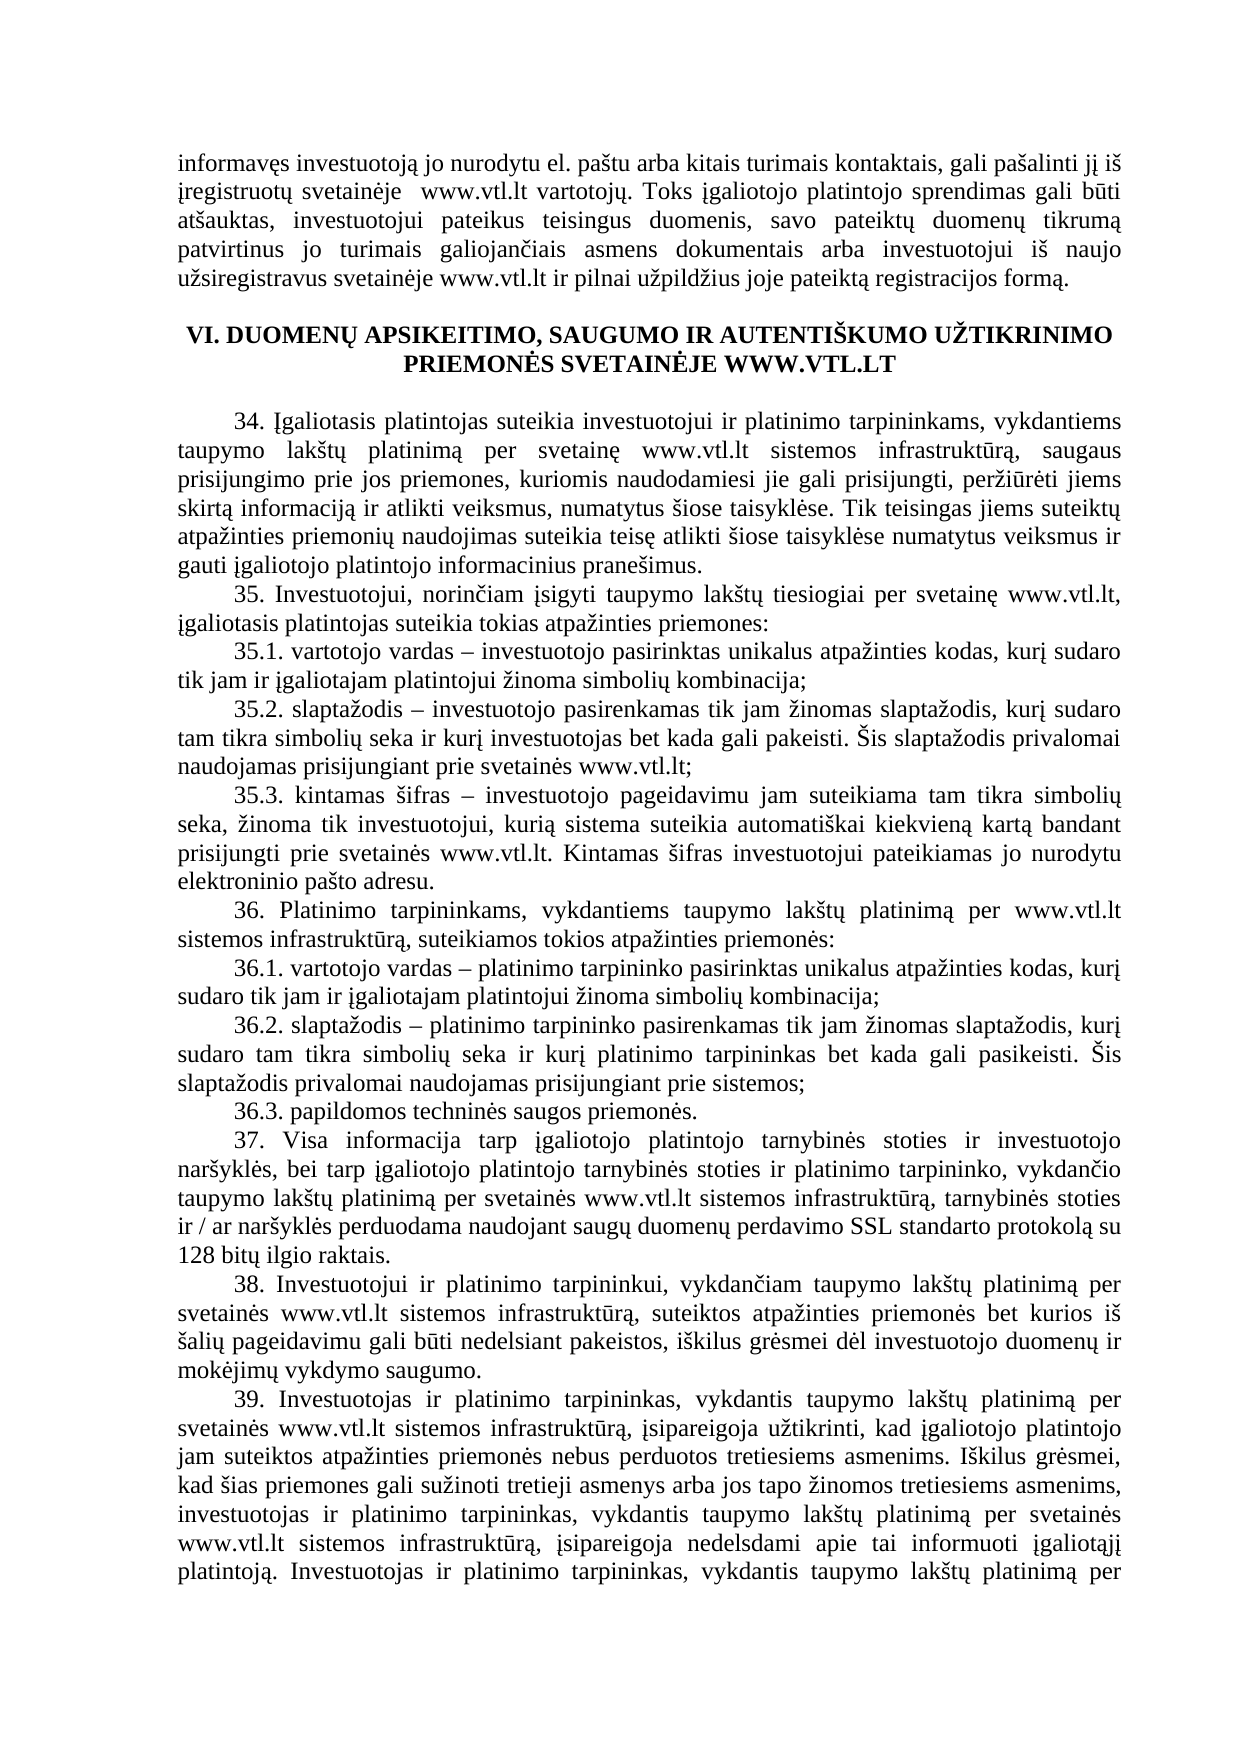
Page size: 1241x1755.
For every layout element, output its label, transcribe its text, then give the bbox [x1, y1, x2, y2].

text 36.2. slaptažodis – platinimo tarpininko pasirenkamas tik jam žinomas slaptažodis, kurį sudaro tam tikra simbolių seka ir kurį platinimo tarpininkas bet kada gali pasikeisti. Šis slaptažodis privalomai naudojamas prisijungiant prie sistemos; [177, 1010, 1122, 1096]
text 35. Investuotojui, norinčiam įsigyti taupymo lakštų tiesiogiai per svetainę www.vtl.lt, įgaliotasis platintojas suteikia tokias atpažinties priemones: [177, 579, 1122, 636]
text 36.3. papildomos techninės saugos priemonės. [177, 1096, 1122, 1125]
text 35.2. slaptažodis – investuotojo pasirenkamas tik jam žinomas slaptažodis, kurį sudaro tam tikra simbolių seka ir kurį investuotojas bet kada gali pakeisti. Šis slaptažodis privalomai naudojamas prisijungiant prie svetainės www.vtl.lt; [177, 694, 1122, 780]
text 39. Investuotojas ir platinimo tarpininkas, vykdantis taupymo lakštų platinimą per svetainės www.vtl.lt sistemos infrastruktūrą, įsipareigoja užtikrinti, kad įgaliotojo platintojo jam suteiktos atpažinties priemonės nebus perduotos tretiesiems asmenims. Iškilus grėsmei, kad šias priemones gali sužinoti tretieji asmenys arba jos tapo žinomos tretiesiems asmenims, investuotojas ir platinimo tarpininkas, vykdantis taupymo lakštų platinimą per svetainės www.vtl.lt sistemos infrastruktūrą, įsipareigoja nedelsdami apie tai informuoti įgaliotąjį platintoją. Investuotojas ir platinimo tarpininkas, vykdantis taupymo lakštų platinimą per [177, 1384, 1122, 1585]
text 36. Platinimo tarpininkams, vykdantiems taupymo lakštų platinimą per www.vtl.lt sistemos infrastruktūrą, suteikiamos tokios atpažinties priemonės: [177, 895, 1122, 953]
text 38. Investuotojui ir platinimo tarpininkui, vykdančiam taupymo lakštų platinimą per svetainės www.vtl.lt sistemos infrastruktūrą, suteiktos atpažinties priemonės bet kurios iš šalių pageidavimu gali būti nedelsiant pakeistos, iškilus grėsmei dėl investuotojo duomenų ir mokėjimų vykdymo saugumo. [177, 1269, 1122, 1384]
text 34. Įgaliotasis platintojas suteikia investuotojui ir platinimo tarpininkams, vykdantiems taupymo lakštų platinimą per svetainę www.vtl.lt sistemos infrastruktūrą, saugaus prisijungimo prie jos priemones, kuriomis naudodamiesi jie gali prisijungti, peržiūrėti jiems skirtą informaciją ir atlikti veiksmus, numatytus šiose taisyklėse. Tik teisingas jiems suteiktų atpažinties priemonių naudojimas suteikia teisę atlikti šiose taisyklėse numatytus veiksmus ir gauti įgaliotojo platintojo informacinius pranešimus. [177, 406, 1122, 579]
text informavęs investuotoją jo nurodytu el. paštu arba kitais turimais kontaktais, gali pašalinti jį iš įregistruotų svetainėje www.vtl.lt vartotojų. Toks įgaliotojo platintojo sprendimas gali būti atšauktas, investuotojui pateikus teisingus duomenis, savo pateiktų duomenų tikrumą patvirtinus jo turimais galiojančiais asmens dokumentais arba investuotojui iš naujo užsiregistravus svetainėje www.vtl.lt ir pilnai užpildžius joje pateiktą registracijos formą. [177, 148, 1122, 291]
text 37. Visa informacija tarp įgaliotojo platintojo tarnybinės stoties ir investuotojo naršyklės, bei tarp įgaliotojo platintojo tarnybinės stoties ir platinimo tarpininko, vykdančio taupymo lakštų platinimą per svetainės www.vtl.lt sistemos infrastruktūrą, tarnybinės stoties ir / ar naršyklės perduodama naudojant saugų duomenų perdavimo SSL standarto protokolą su 128 bitų ilgio raktais. [177, 1125, 1122, 1269]
text 35.1. vartotojo vardas – investuotojo pasirinktas unikalus atpažinties kodas, kurį sudaro tik jam ir įgaliotajam platintojui žinoma simbolių kombinacija; [177, 636, 1122, 694]
text 36.1. vartotojo vardas – platinimo tarpininko pasirinktas unikalus atpažinties kodas, kurį sudaro tik jam ir įgaliotajam platintojui žinoma simbolių kombinacija; [177, 953, 1122, 1010]
text 35.3. kintamas šifras – investuotojo pageidavimu jam suteikiama tam tikra simbolių seka, žinoma tik investuotojui, kurią sistema suteikia automatiškai kiekvieną kartą bandant prisijungti prie svetainės www.vtl.lt. Kintamas šifras investuotojui pateikiamas jo nurodytu elektroninio pašto adresu. [177, 780, 1122, 895]
text VI. DUOMENŲ APSIKEITIMO, SAUGUMO IR AUTENTIŠKUMO UŽTIKRINIMO PRIEMONĖS SVETAINĖJE WWW.VTL.LT [177, 320, 1122, 378]
